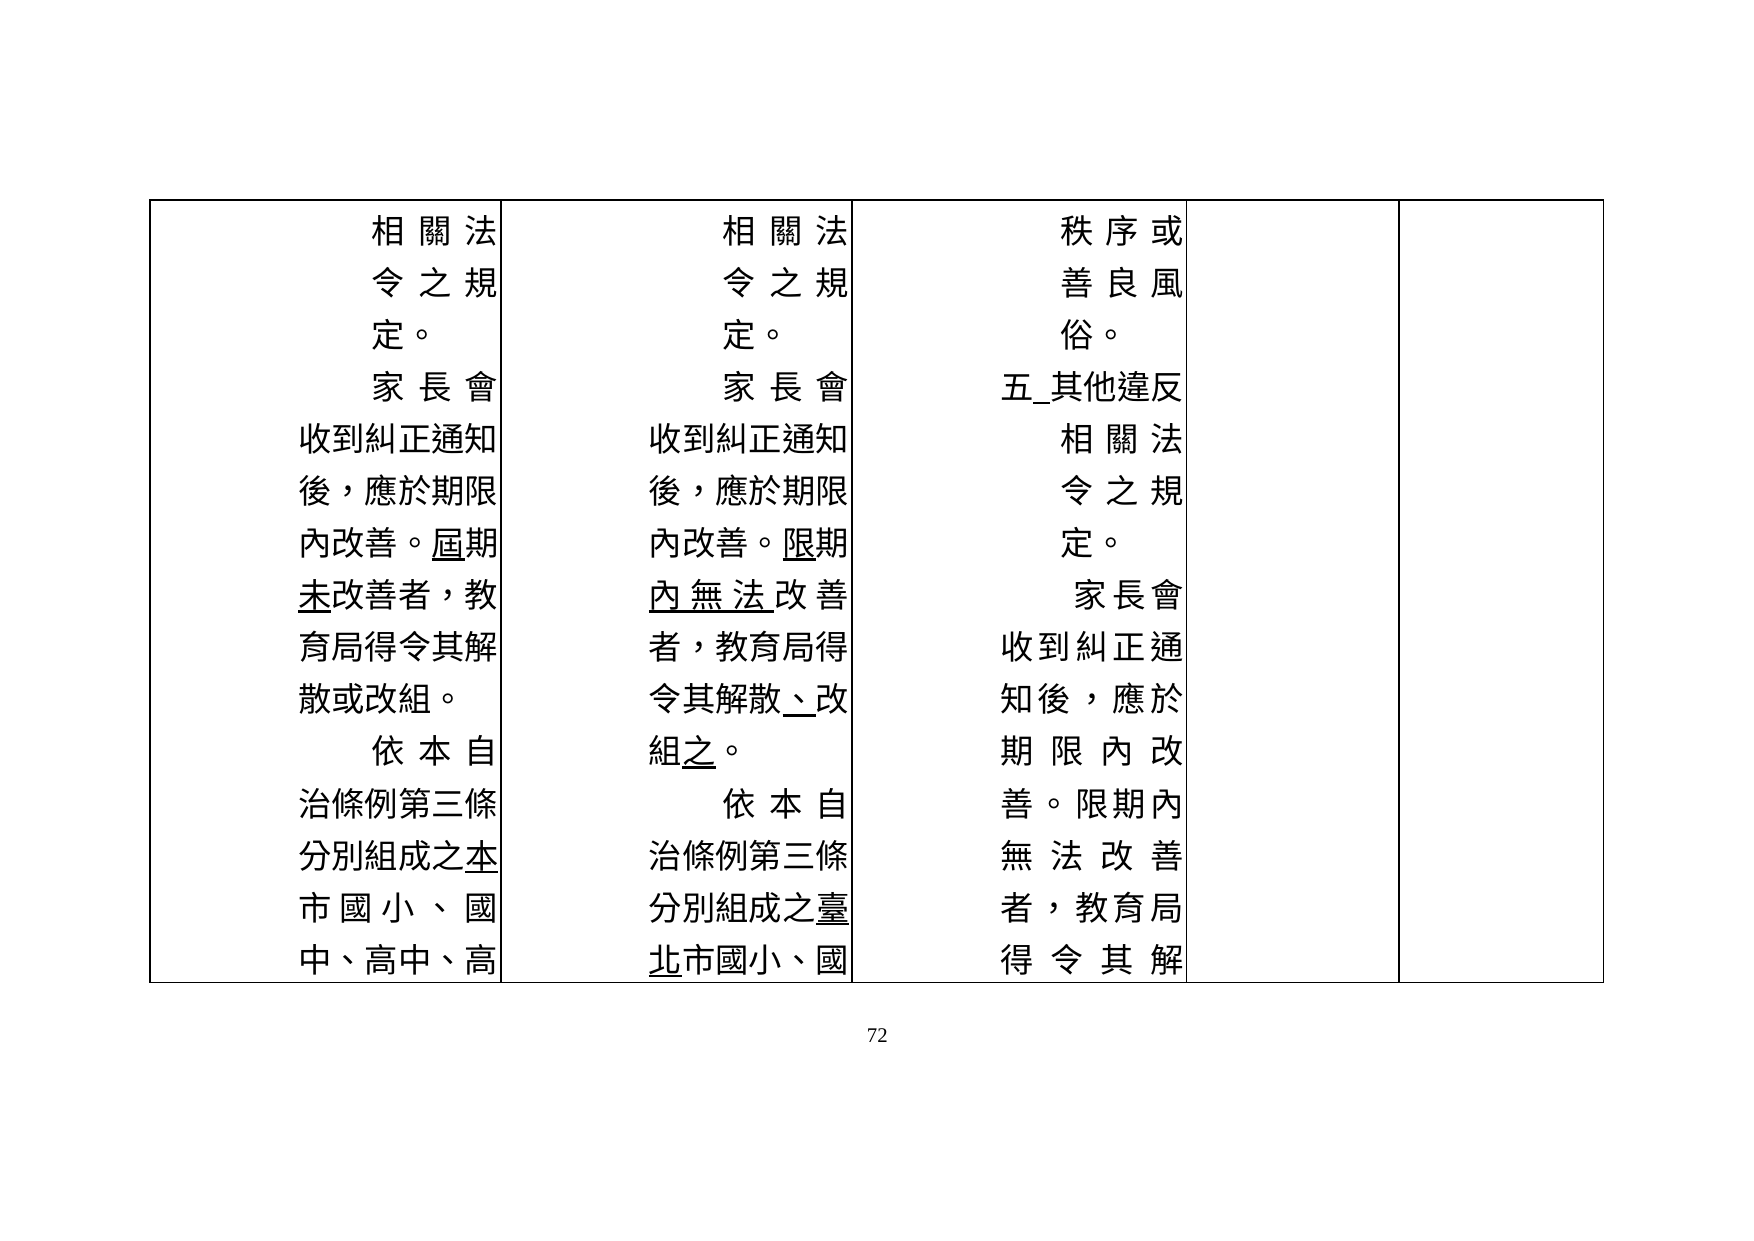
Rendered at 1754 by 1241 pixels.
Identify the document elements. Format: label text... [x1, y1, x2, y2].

table_cell [1400, 201, 1603, 982]
table_cell [1187, 201, 1398, 982]
table_cell 相關法令之規定。 家長會收到糾正通知後，應於期限內改善。屆期未改善者，教育局得令其解散或改組。 依本自治條例第三條分別組成之本市國小、國中、高中、高 [151, 201, 500, 982]
table_cell 秩序或善良風俗。 五 其他違反相關法令之規定。 家長會收到糾正通知後，應於期限內改善。限期內無法改善者，教育局得令其解 [853, 201, 1186, 982]
table_cell 相關法令之規定。 家長會收到糾正通知後，應於期限內改善。限期內無法改善者，教育局得令其解散、改組之。 依本自治條例第三條分別組成之臺北市國小、國 [502, 201, 851, 982]
